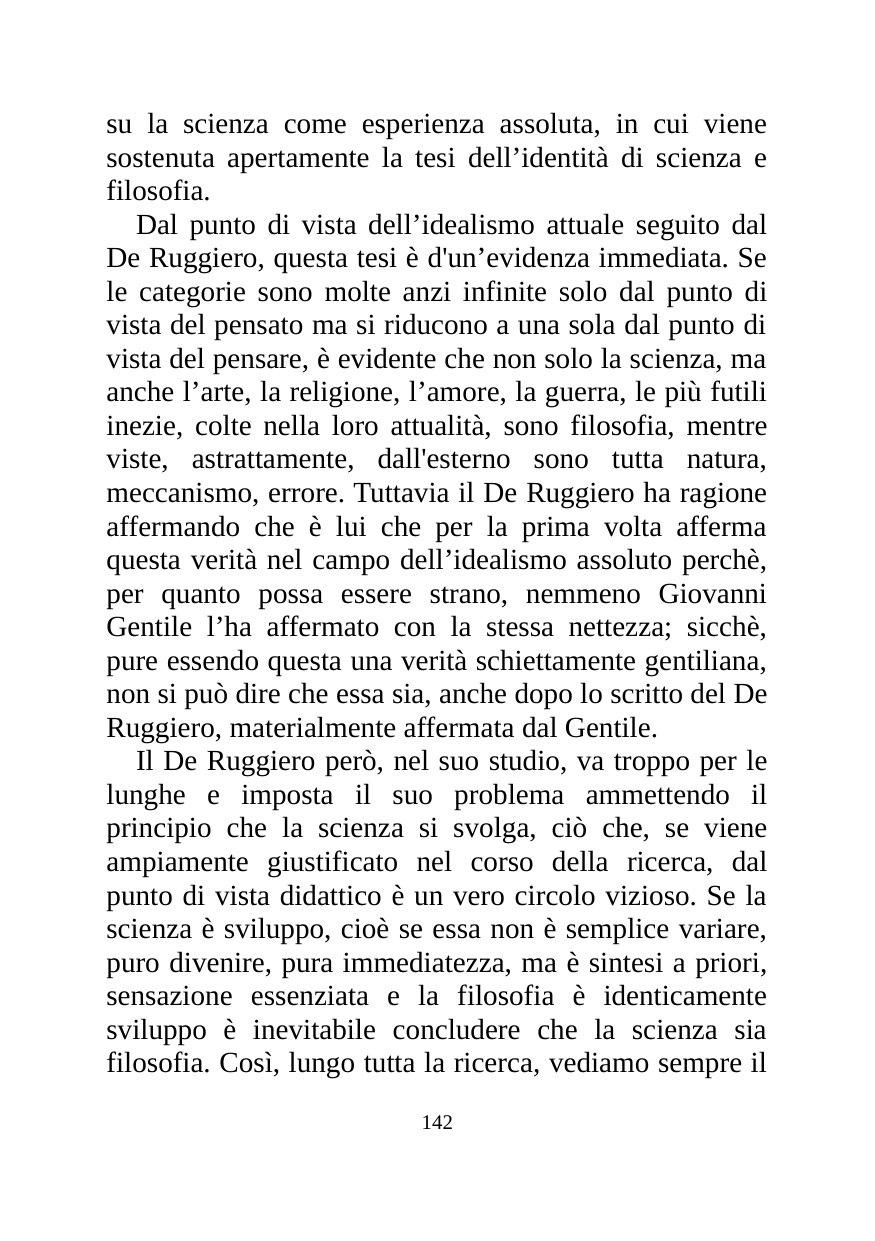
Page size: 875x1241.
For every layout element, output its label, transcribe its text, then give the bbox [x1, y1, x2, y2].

text su la scienza come esperienza assoluta, in cui viene sostenuta apertamente la tesi dell’identità di scienza e filosofia. [106, 106, 768, 207]
text Il De Ruggiero però, nel suo studio, va troppo per le lunghe e imposta il suo problema ammettendo il principio che la scienza si svolga, ciò che, se viene ampiamente giustificato nel corso della ricerca, dal punto di vista didattico è un vero circolo vizioso. Se la scienza è sviluppo, cioè se essa non è semplice variare, puro divenire, pura immediatezza, ma è sintesi a priori, sensazione essenziata e la filosofia è identicamente sviluppo è inevitabile concludere che la scienza sia filosofia. Così, lungo tutta la ricerca, vediamo sempre il [106, 743, 768, 1079]
text Dal punto di vista dell’idealismo attuale seguito dal De Ruggiero, questa tesi è d'un’evidenza immediata. Se le categorie sono molte anzi infinite solo dal punto di vista del pensato ma si riducono a una sola dal punto di vista del pensare, è evidente che non solo la scienza, ma anche l’arte, la religione, l’amore, la guerra, le più futili inezie, colte nella loro attualità, sono filosofia, mentre viste, astrattamente, dall'esterno sono tutta natura, meccanismo, errore. Tuttavia il De Ruggiero ha ragione affermando che è lui che per la prima volta afferma questa verità nel campo dell’idealismo assoluto perchè, per quanto possa essere strano, nemmeno Giovanni Gentile l’ha affermato con la stessa nettezza; sicchè, pure essendo questa una verità schiettamente gentiliana, non si può dire che essa sia, anche dopo lo scritto del De Ruggiero, materialmente affermata dal Gentile. [106, 207, 768, 743]
